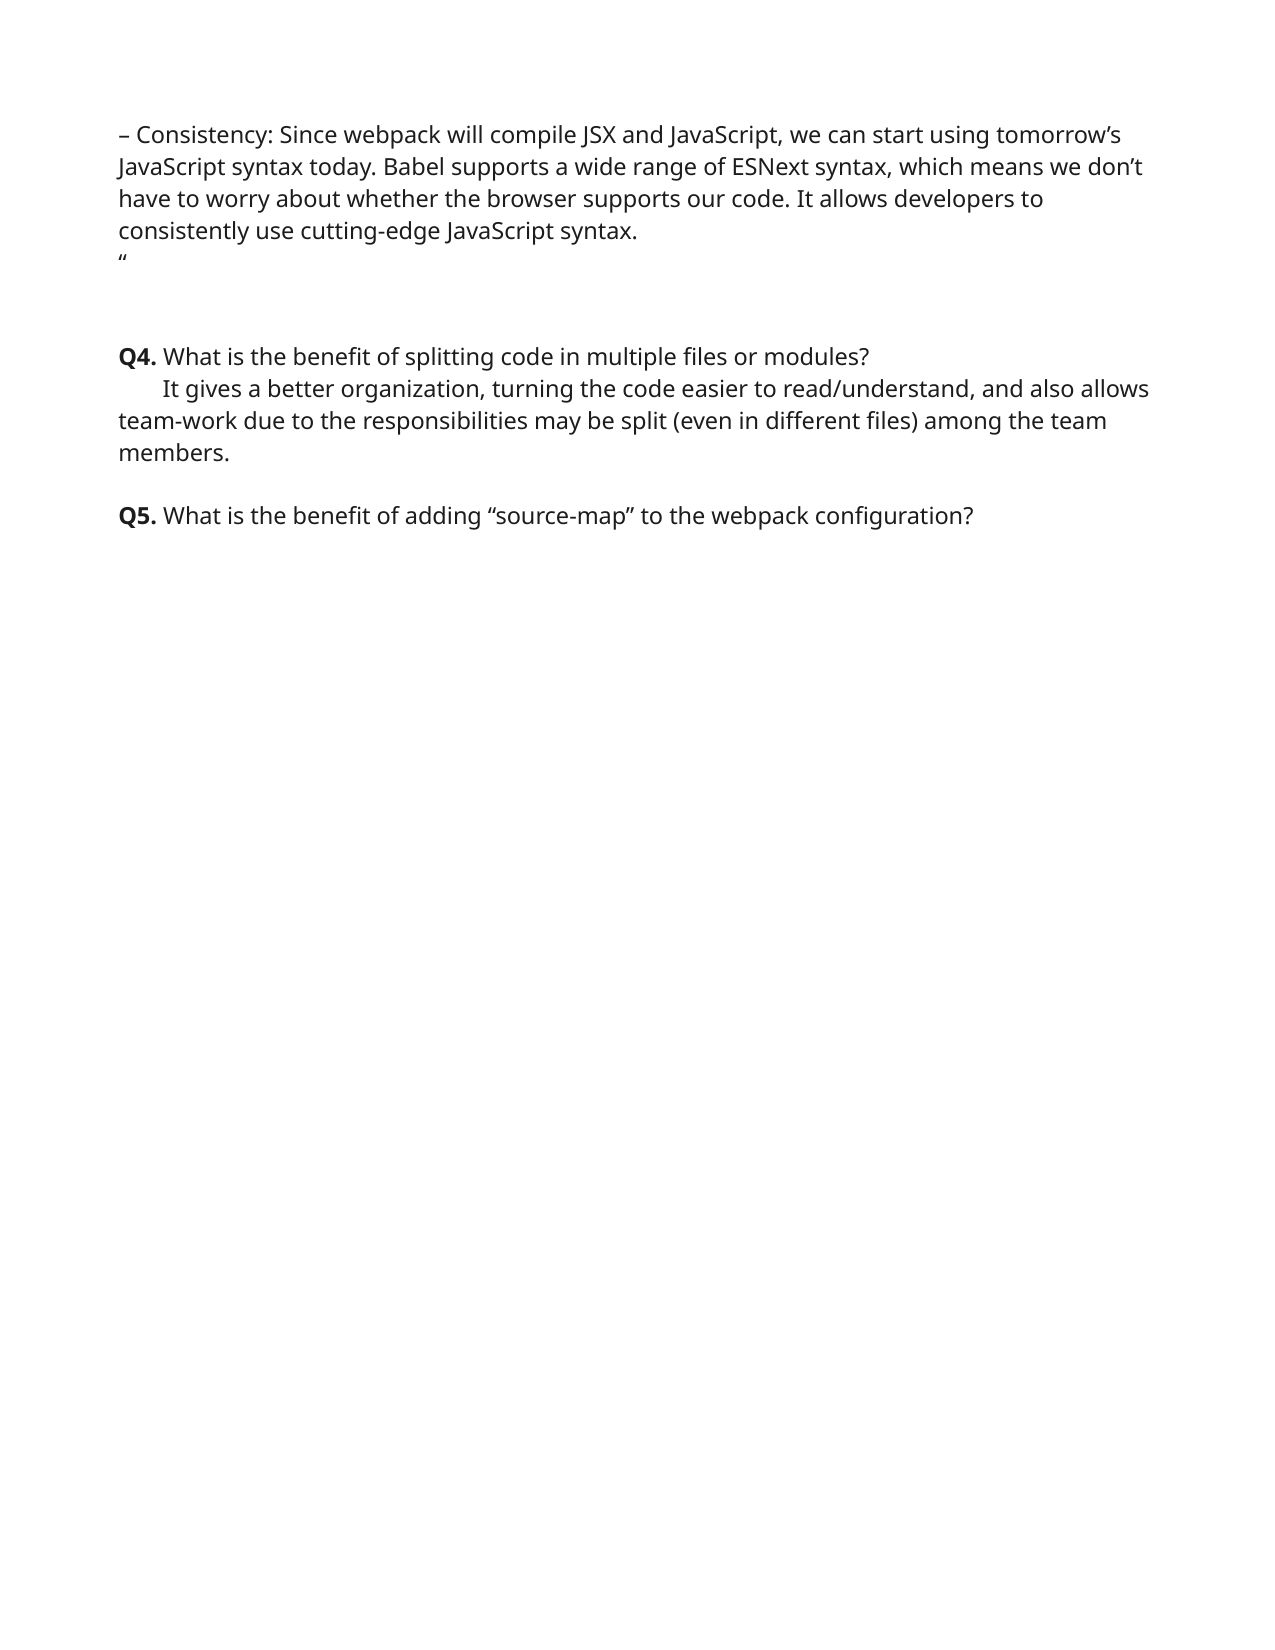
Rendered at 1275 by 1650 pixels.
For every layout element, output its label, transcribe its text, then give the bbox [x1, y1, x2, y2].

text Q5. What is the benefit of adding “source-map” to the webpack configuration? [118, 468, 1157, 532]
text “ [118, 246, 1157, 278]
text – Consistency: Since webpack will compile JSX and JavaScript, we can start using tomorrow’s JavaScript syntax today. Babel supports a wide range of ESNext syntax, which means we don’t have to worry about whether the browser supports our code. It allows developers to consistently use cutting-edge JavaScript syntax. [118, 118, 1157, 246]
text Q4. What is the benefit of splitting code in multiple files or modules? [118, 309, 1157, 372]
text It gives a better organization, turning the code easier to read/understand, and also allows team-work due to the responsibilities may be split (even in different files) among the team members. [118, 372, 1157, 468]
